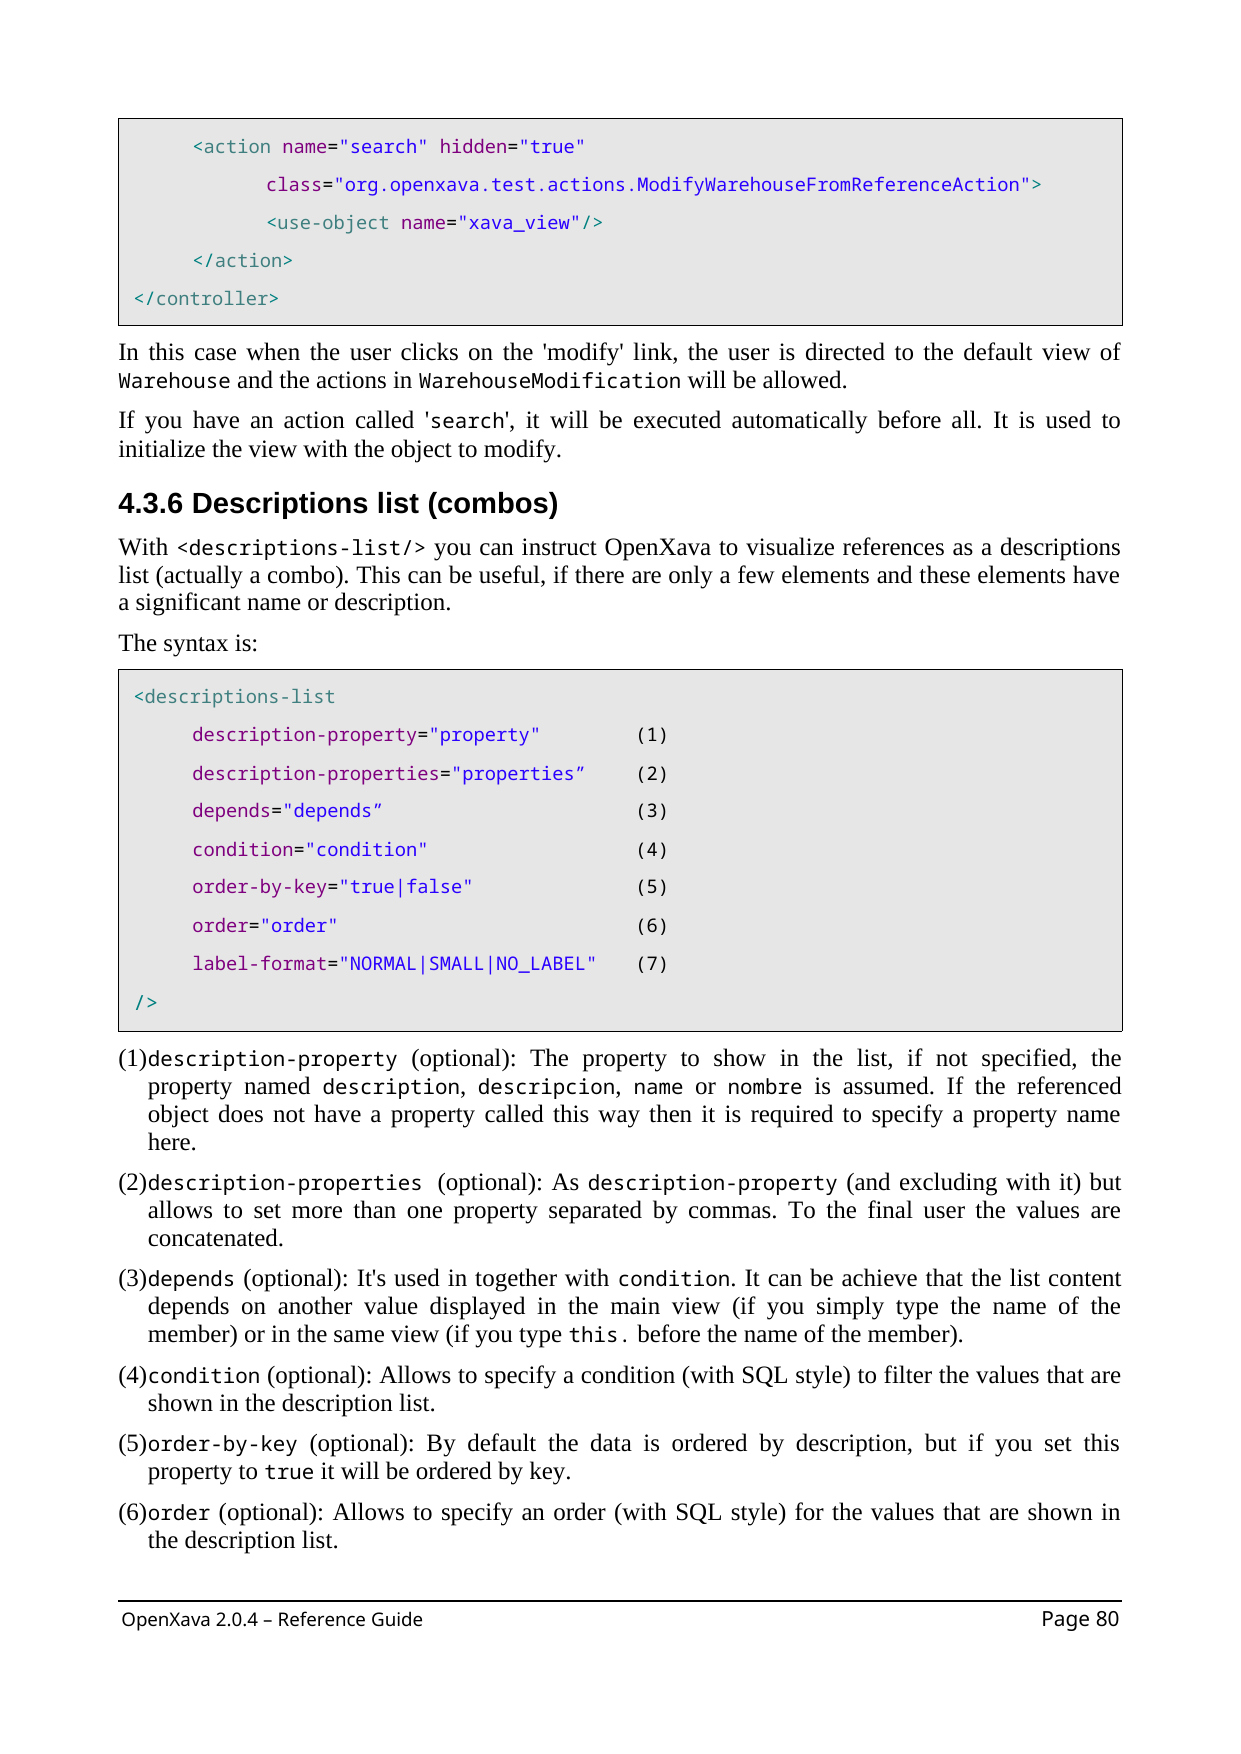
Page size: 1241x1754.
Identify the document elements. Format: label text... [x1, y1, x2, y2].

list description-properties (optional): As description-property (and excluding with it) but allows to set more than one property separated by commas. To the final user the values are concatenated. [118, 1168, 1122, 1252]
text condition="condition" (4) [119, 821, 1122, 859]
text label-format="NORMAL|SMALL|NO_LABEL" (7) [119, 935, 1122, 973]
list order-by-key (optional): By default the data is ordered by description, but if you set this property to true it will be ordered by key. [118, 1429, 1122, 1486]
text description-property="property" (1) [119, 707, 1122, 745]
text The syntax is: [118, 629, 1122, 656]
text <use-object name="xava_view"/> [119, 194, 1122, 232]
text depends="depends” (3) [119, 783, 1122, 821]
text </controller> [119, 270, 1122, 325]
list order (optional): Allows to specify an order (with SQL style) for the values that are shown in the description list. [118, 1498, 1122, 1554]
subtitle Descriptions list (combos) [118, 487, 1122, 520]
text /> [119, 973, 1122, 1031]
list description-property (optional): The property to show in the list, if not specified, the property named description, descripcion, name or nombre is assumed. If the referenced object does not have a property called this way then it is required to specify a property name here. [118, 1044, 1122, 1156]
list depends (optional): It's used in together with condition. It can be achieve that the list content depends on another value displayed in the main view (if you simply type the name of the member) or in the same view (if you type this. before the name of the member). [118, 1264, 1122, 1348]
text <action name="search" hidden="true" [119, 119, 1122, 156]
text class="org.openxava.test.actions.ModifyWarehouseFromReferenceAction"> [119, 156, 1122, 194]
text </action> [119, 232, 1122, 270]
text order-by-key="true|false" (5) [119, 859, 1122, 897]
text In this case when the user clicks on the 'modify' link, the user is directed to the default view of Warehouse and the actions in WarehouseModification will be allowed. [118, 338, 1122, 394]
text order="order" (6) [119, 897, 1122, 935]
text With <descriptions-list/> you can instruct OpenXava to visualize references as a descriptions list (actually a combo). This can be useful, if there are only a few elements and these elements have a significant name or description. [118, 533, 1122, 616]
text description-properties="properties” (2) [119, 745, 1122, 783]
text <descriptions-list [119, 670, 1122, 707]
text If you have an action called 'search', it will be executed automatically before all. It is used to initialize the view with the object to modify. [118, 406, 1122, 462]
list condition (optional): Allows to specify a condition (with SQL style) to filter the values that are shown in the description list. [118, 1361, 1122, 1417]
